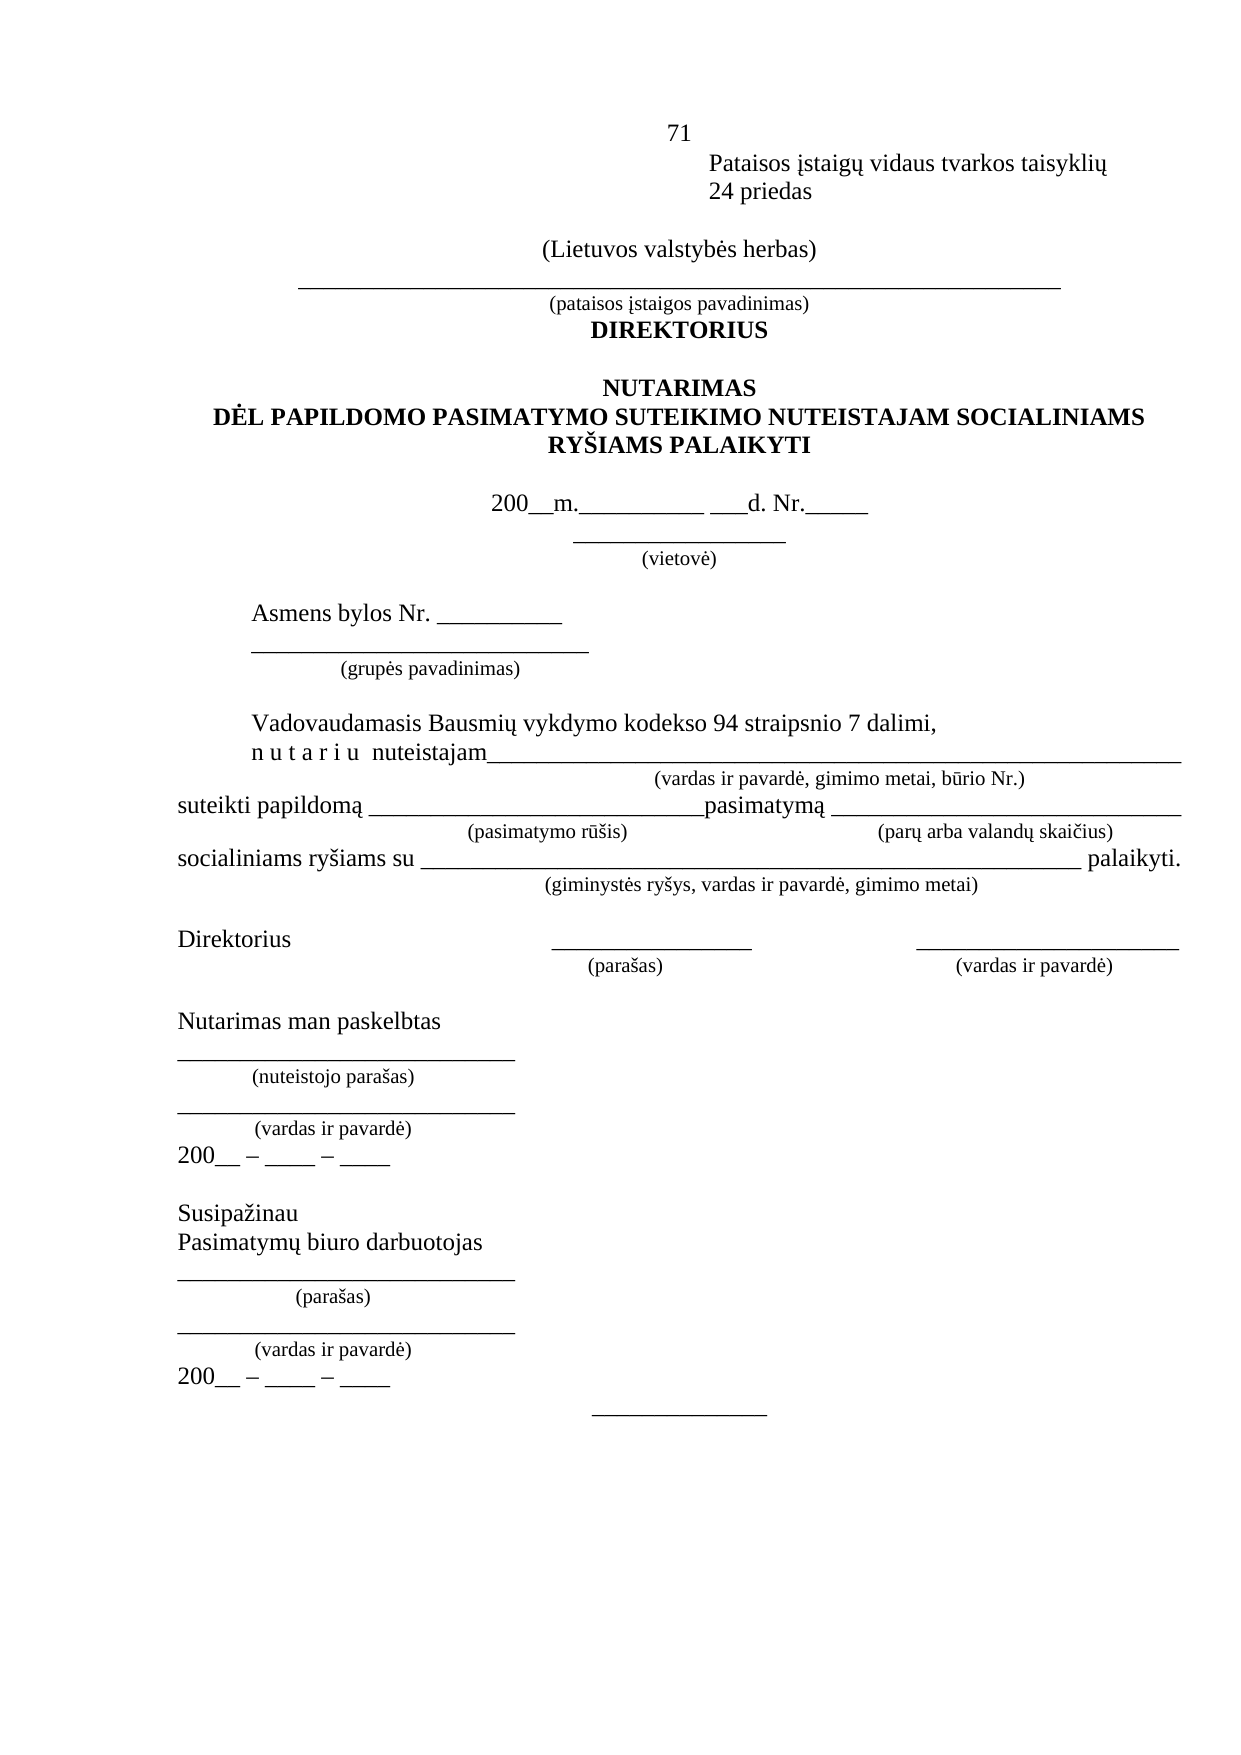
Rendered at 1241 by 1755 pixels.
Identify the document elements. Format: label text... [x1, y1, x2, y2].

text (parašas) [177, 1284, 1181, 1308]
text socialiniams ryšiams su palaikyti. [177, 843, 1181, 872]
text ___________________________ [177, 1255, 1181, 1284]
text _________________ [177, 517, 1181, 545]
text ______________ [177, 1390, 1181, 1418]
text RYŠIAMS PALAIKYTI [177, 430, 1181, 459]
text Susipažinau [177, 1198, 1181, 1227]
text ___________________________ [177, 627, 1181, 656]
text ___________________________ [177, 1308, 1181, 1337]
text 200__m.__________ ___d. Nr._____ [177, 488, 1181, 517]
text Asmens bylos Nr. __________ [177, 598, 1181, 627]
text (grupės pavadinimas) [177, 656, 1181, 680]
text (pataisos įstaigos pavadinimas) [177, 291, 1181, 315]
text 24 priedas [177, 176, 1181, 205]
text 200__ – ____ – ____ [177, 1140, 1181, 1169]
text (nuteistojo parašas) [177, 1063, 1181, 1088]
text DIREKTORIUS [177, 315, 1181, 344]
text (pasimatymo rūšis) (parų arba valandų skaičius) [177, 819, 1181, 843]
text Pataisos įstaigų vidaus tvarkos taisyklių [709, 148, 1181, 176]
text Nutarimas man paskelbtas [177, 1006, 1181, 1035]
text (vardas ir pavardė) [177, 1337, 1181, 1361]
text NUTARIMAS [177, 373, 1181, 402]
text ___________________________ [177, 1088, 1181, 1116]
text nutariu nuteistajam [177, 737, 1181, 766]
text (parašas) (vardas ir pavardė) [177, 953, 1181, 977]
text Vadovaudamasis Bausmių vykdymo kodekso 94 straipsnio 7 dalimi, [177, 708, 1181, 737]
text (vardas ir pavardė) [177, 1116, 1181, 1140]
text 200__ – ____ – ____ [177, 1361, 1181, 1390]
text Pasimatymų biuro darbuotojas [177, 1227, 1181, 1255]
text ___________________________ [177, 1035, 1181, 1063]
text (Lietuvos valstybės herbas) [177, 234, 1181, 263]
text _____________________________________________________________ [177, 263, 1181, 291]
text suteikti papildomą pasimatymą ____________________________ [177, 790, 1181, 819]
text (giminystės ryšys, vardas ir pavardė, gimimo metai) [177, 872, 1181, 896]
text (vardas ir pavardė, gimimo metai, būrio Nr.) [177, 766, 1181, 790]
text DĖL PAPILDOMO PASIMATYMO SUTEIKIMO NUTEISTAJAM SOCIALINIAMS [177, 402, 1181, 430]
text (vietovė) [177, 545, 1181, 569]
text Direktorius ________________ _____________________ [177, 924, 1181, 953]
